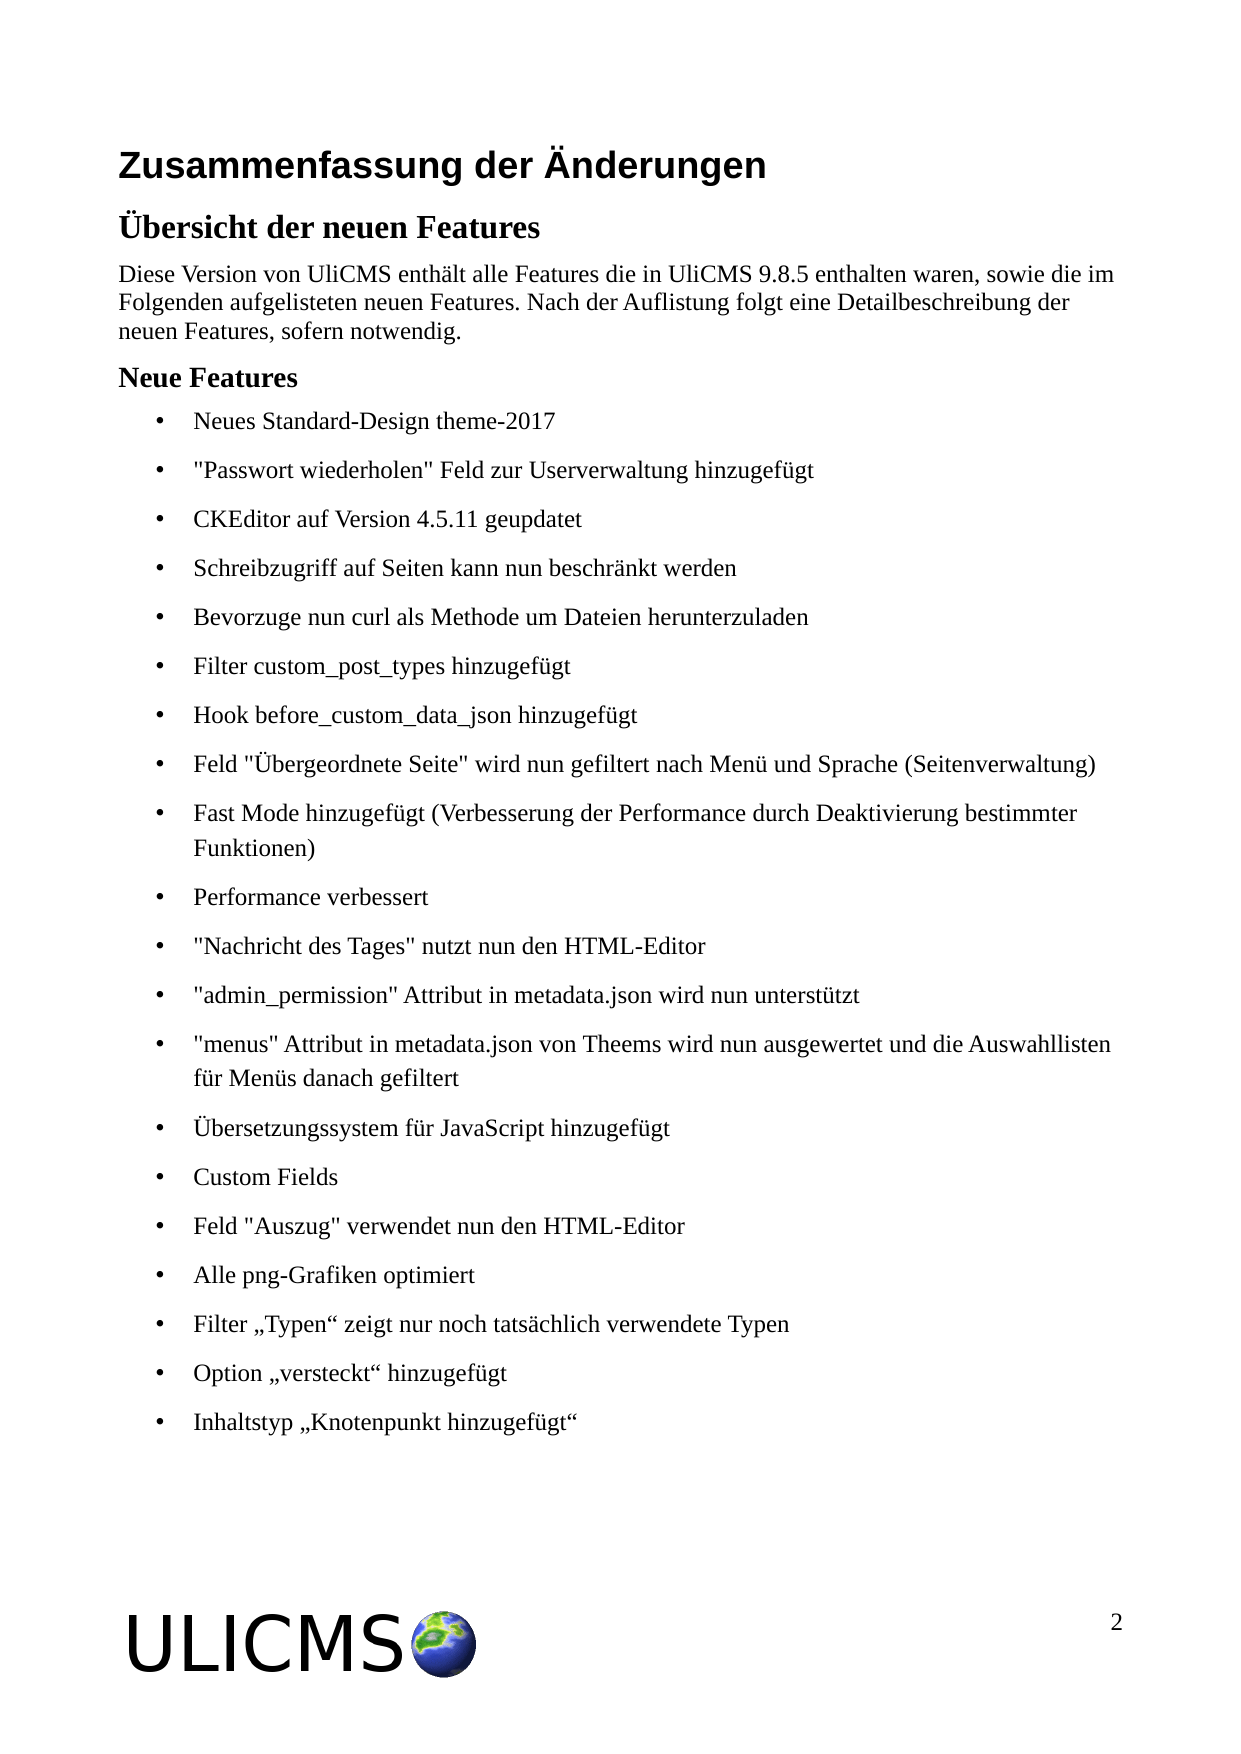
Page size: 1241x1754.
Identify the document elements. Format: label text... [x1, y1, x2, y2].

list Fast Mode hinzugefügt (Verbesserung der Performance durch Deaktivierung bestimmter Funktionen) [156, 798, 1123, 862]
text Diese Version von UliCMS enthält alle Features die in UliCMS 9.8.5 enthalten waren, sowie die im Folgenden aufgelisteten neuen Features. Nach der Auflistung folgt eine Detailbeschreibung der neuen Features, sofern notwendig. [118, 259, 1123, 345]
list "Nachricht des Tages" nutzt nun den HTML-Editor [156, 931, 1123, 960]
list Neues Standard-Design theme-2017 [156, 406, 1123, 434]
list Hook before_custom_data_json hinzugefügt [156, 700, 1123, 729]
list Custom Fields [156, 1162, 1123, 1190]
list Performance verbessert [156, 882, 1123, 911]
subtitle Übersicht der neuen Features [118, 208, 1123, 246]
subtitle Zusammenfassung der Änderungen [118, 143, 1123, 187]
subtitle Neue Features [118, 359, 1123, 393]
list "admin_permission" Attribut in metadata.json wird nun unterstützt [156, 980, 1123, 1009]
list Filter custom_post_types hinzugefügt [156, 651, 1123, 680]
list Bevorzuge nun curl als Methode um Dateien herunterzuladen [156, 602, 1123, 631]
list "menus" Attribut in metadata.json von Theems wird nun ausgewertet und die Auswahllisten für Menüs danach gefiltert [156, 1029, 1123, 1092]
picture [118, 1607, 479, 1681]
list Feld "Übergeordnete Seite" wird nun gefiltert nach Menü und Sprache (Seitenverwaltung) [156, 749, 1123, 778]
list Alle png-Grafiken optimiert [156, 1260, 1123, 1288]
list CKEditor auf Version 4.5.11 geupdatet [156, 504, 1123, 533]
list Option „versteckt“ hinzugefügt [156, 1358, 1123, 1387]
list Inhaltstyp „Knotenpunkt hinzugefügt“ [156, 1407, 1123, 1436]
list Schreibzugriff auf Seiten kann nun beschränkt werden [156, 553, 1123, 582]
list "Passwort wiederholen" Feld zur Userverwaltung hinzugefügt [156, 455, 1123, 484]
list Filter „Typen“ zeigt nur noch tatsächlich verwendete Typen [156, 1309, 1123, 1338]
list Übersetzungssystem für JavaScript hinzugefügt [156, 1113, 1123, 1141]
list Feld "Auszug" verwendet nun den HTML-Editor [156, 1211, 1123, 1239]
